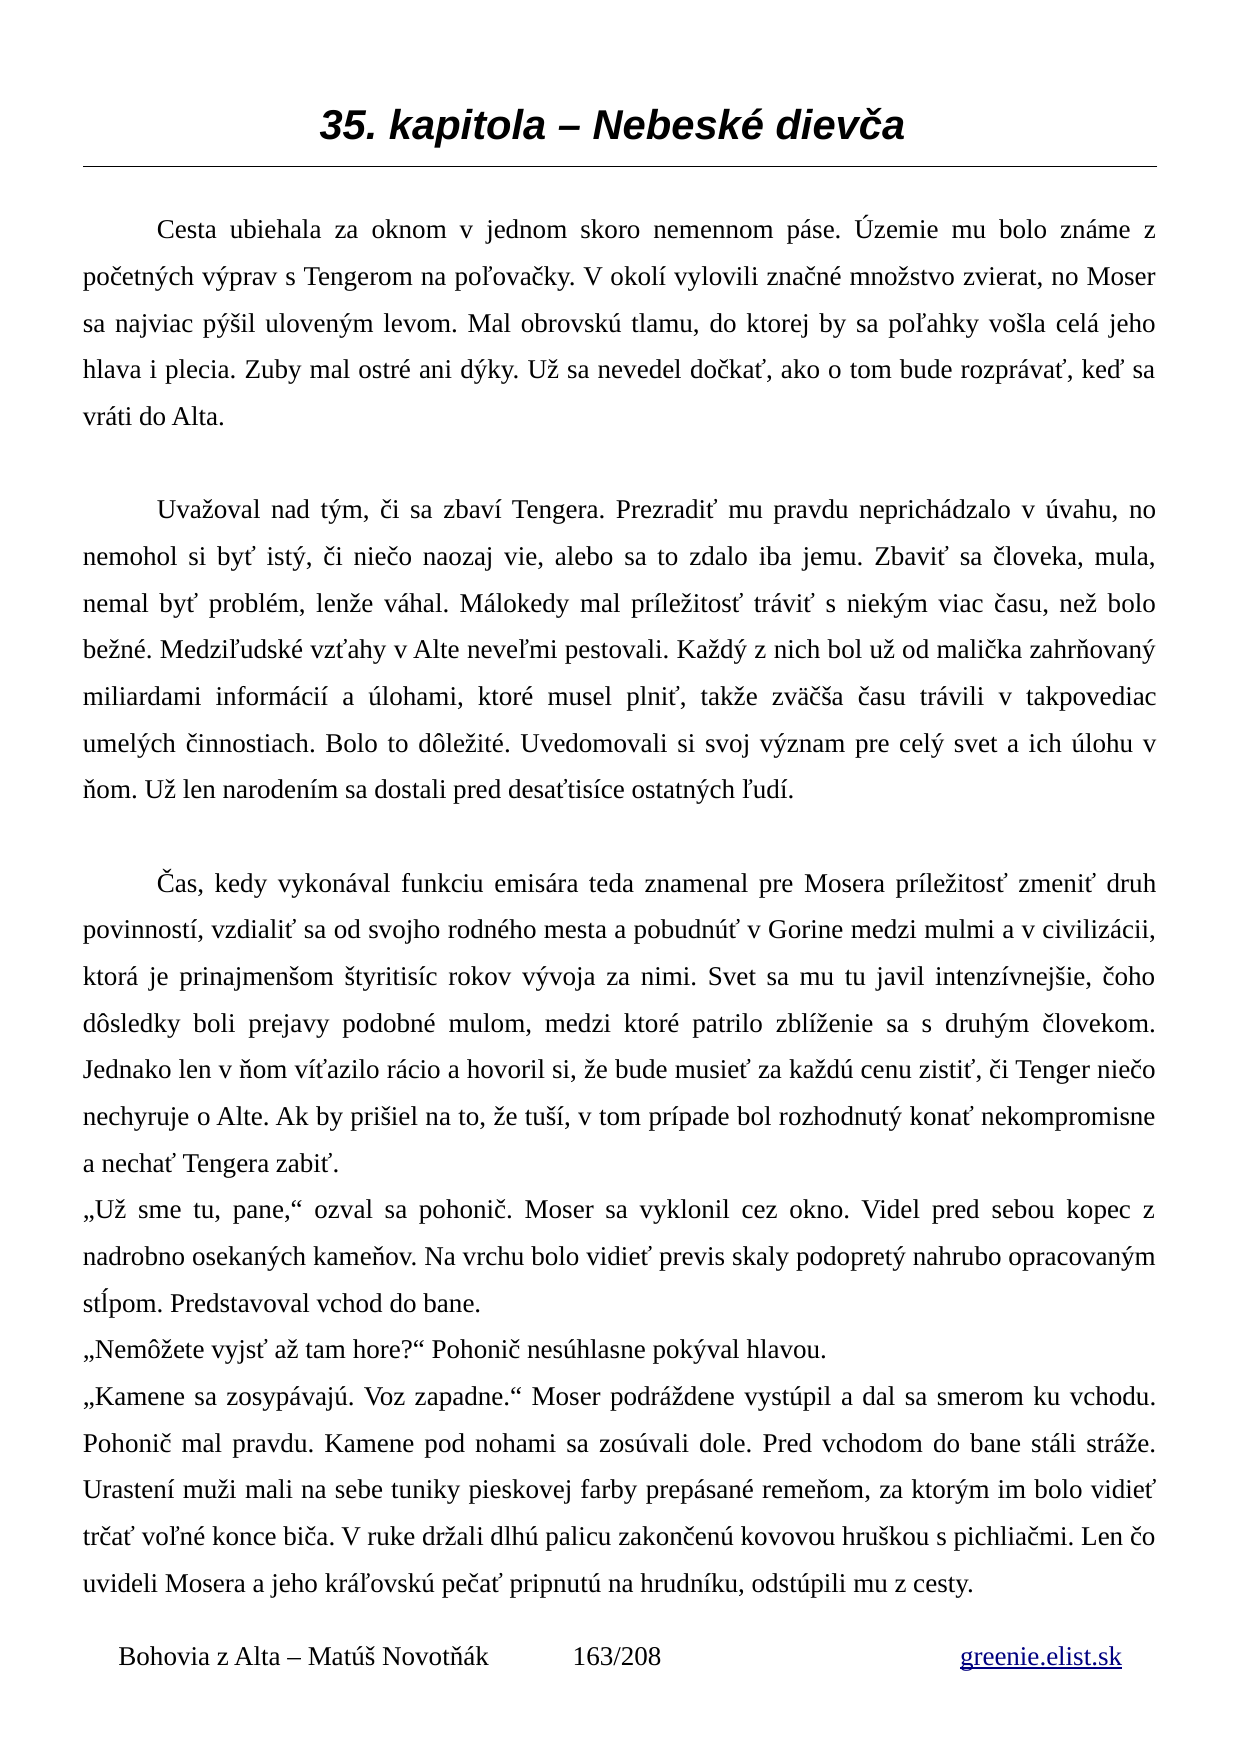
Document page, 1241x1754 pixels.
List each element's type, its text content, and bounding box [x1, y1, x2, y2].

text Cesta ubiehala za oknom v jednom skoro nemennom páse. Územie mu bolo známe z početných výprav s Tengerom na poľovačky. V okolí vylovili značné množstvo zvierat, no Moser sa najviac pýšil uloveným levom. Mal obrovskú tlamu, do ktorej by sa poľahky vošla celá jeho hlava i plecia. Zuby mal ostré ani dýky. Už sa nevedel dočkať, ako o tom bude rozprávať, keď sa vráti do Alta. [83, 213, 1157, 431]
text Čas, kedy vykonával funkciu emisára teda znamenal pre Mosera príležitosť zmeniť druh povinností, vzdialiť sa od svojho rodného mesta a pobudnúť v Gorine medzi mulmi a v civilizácii, ktorá je prinajmenšom štyritisíc rokov vývoja za nimi. Svet sa mu tu javil intenzívnejšie, čoho dôsledky boli prejavy podobné mulom, medzi ktoré patrilo zblíženie sa s druhým človekom. Jednako len v ňom víťazilo rácio a hovoril si, že bude musieť za každú cenu zistiť, či Tenger niečo nechyruje o Alte. Ak by prišiel na to, že tuší, v tom prípade bol rozhodnutý konať nekompromisne a nechať Tengera zabiť. [83, 867, 1157, 1178]
subtitle 35. kapitola – Nebeské dievča [83, 83, 1157, 166]
text „Už sme tu, pane,“ ozval sa pohonič. Moser sa vyklonil cez okno. Videl pred sebou kopec z nadrobno osekaných kameňov. Na vrchu bolo vidieť previs skaly podopretý nahrubo opracovaným stĺpom. Predstavoval vchod do bane. [83, 1193, 1157, 1318]
text „Nemôžete vyjsť až tam hore?“ Pohonič nesúhlasne pokýval hlavou. [83, 1333, 1157, 1364]
text „Kamene sa zosypávajú. Voz zapadne.“ Moser podráždene vystúpil a dal sa smerom ku vchodu. Pohonič mal pravdu. Kamene pod nohami sa zosúvali dole. Pred vchodom do bane stáli stráže. Urastení muži mali na sebe tuniky pieskovej farby prepásané remeňom, za ktorým im bolo vidieť trčať voľné konce biča. V ruke držali dlhú palicu zakončenú kovovou hruškou s pichliačmi. Len čo uvideli Mosera a jeho kráľovskú pečať pripnutú na hrudníku, odstúpili mu z cesty. [83, 1380, 1157, 1598]
text Uvažoval nad tým, či sa zbaví Tengera. Prezradiť mu pravdu neprichádzalo v úvahu, no nemohol si byť istý, či niečo naozaj vie, alebo sa to zdalo iba jemu. Zbaviť sa človeka, mula, nemal byť problém, lenže váhal. Málokedy mal príležitosť tráviť s niekým viac času, než bolo bežné. Medziľudské vzťahy v Alte neveľmi pestovali. Každý z nich bol už od malička zahrňovaný miliardami informácií a úlohami, ktoré musel plniť, takže zväčša času trávili v takpovediac umelých činnostiach. Bolo to dôležité. Uvedomovali si svoj význam pre celý svet a ich úlohu v ňom. Už len narodením sa dostali pred desaťtisíce ostatných ľudí. [83, 493, 1157, 804]
